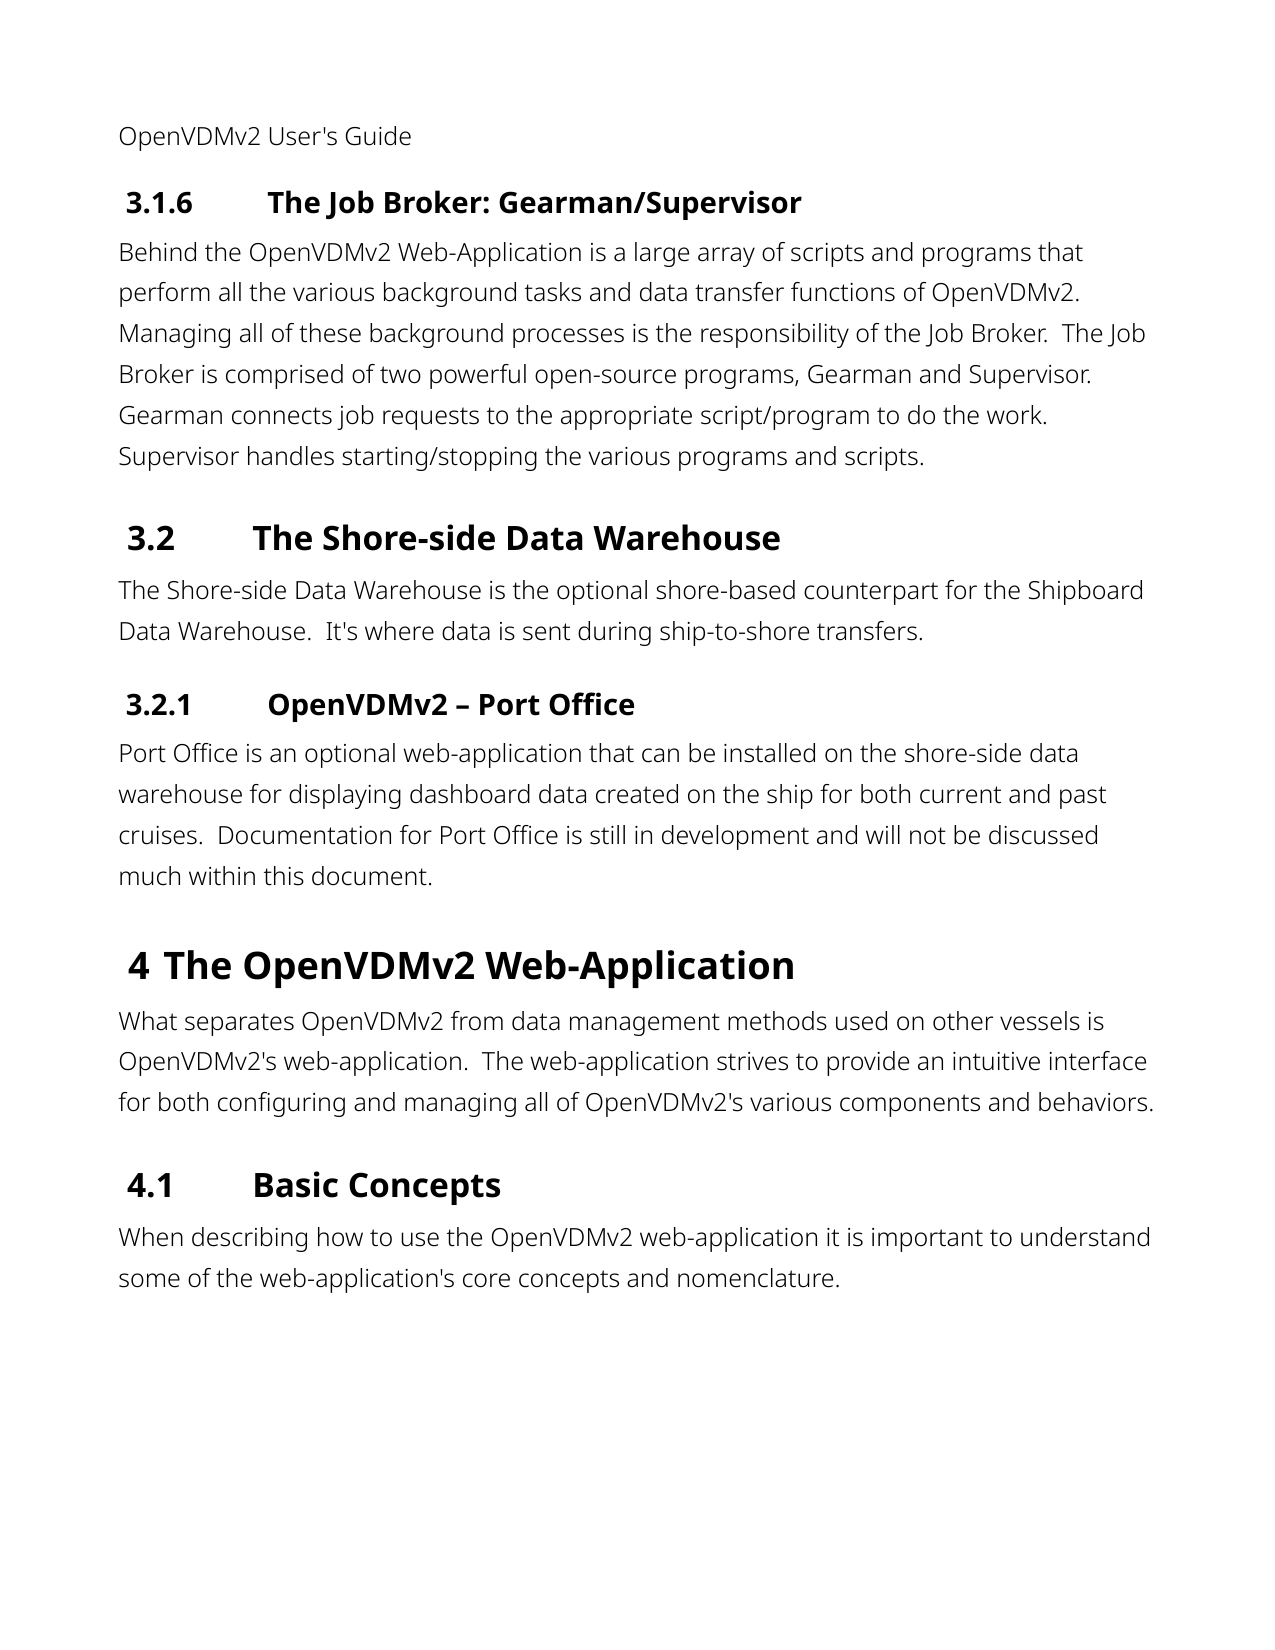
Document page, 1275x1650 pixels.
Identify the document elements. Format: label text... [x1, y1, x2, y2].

text Port Office is an optional web-application that can be installed on the shore-side data warehouse for displaying dashboard data created on the ship for both current and past cruises. Documentation for Port Office is still in development and will not be discussed much within this document. [118, 736, 1157, 893]
text The Shore-side Data Warehouse is the optional shore-based counterpart for the Shipboard Data Warehouse. It's where data is sent during ship-to-shore transfers. [118, 573, 1157, 648]
text When describing how to use the OpenVDMv2 web-application it is important to understand some of the web-application's core concepts and nomenclature. [118, 1219, 1157, 1294]
text What separates OpenVDMv2 from data management methods used on other vessels is OpenVDMv2's web-application. The web-application strives to provide an intuitive interface for both configuring and managing all of OpenVDMv2's various components and behaviors. [118, 1003, 1157, 1119]
text Behind the OpenVDMv2 Web-Application is a large array of scripts and programs that perform all the various background tasks and data transfer functions of OpenVDMv2. Managing all of these background processes is the responsibility of the Job Broker. The Job Broker is comprised of two powerful open-source programs, Gearman and Supervisor. Gearman connects job requests to the appropriate script/program to do the work. Supervisor handles starting/stopping the various programs and scripts. [118, 234, 1157, 472]
subtitle Basic Concepts [118, 1161, 1157, 1207]
subtitle OpenVDMv2 – Port Office [118, 684, 1157, 724]
subtitle The Job Broker: Gearman/Supervisor [118, 182, 1157, 222]
subtitle The OpenVDMv2 Web-Application [118, 939, 1157, 991]
subtitle The Shore-side Data Warehouse [118, 514, 1157, 560]
